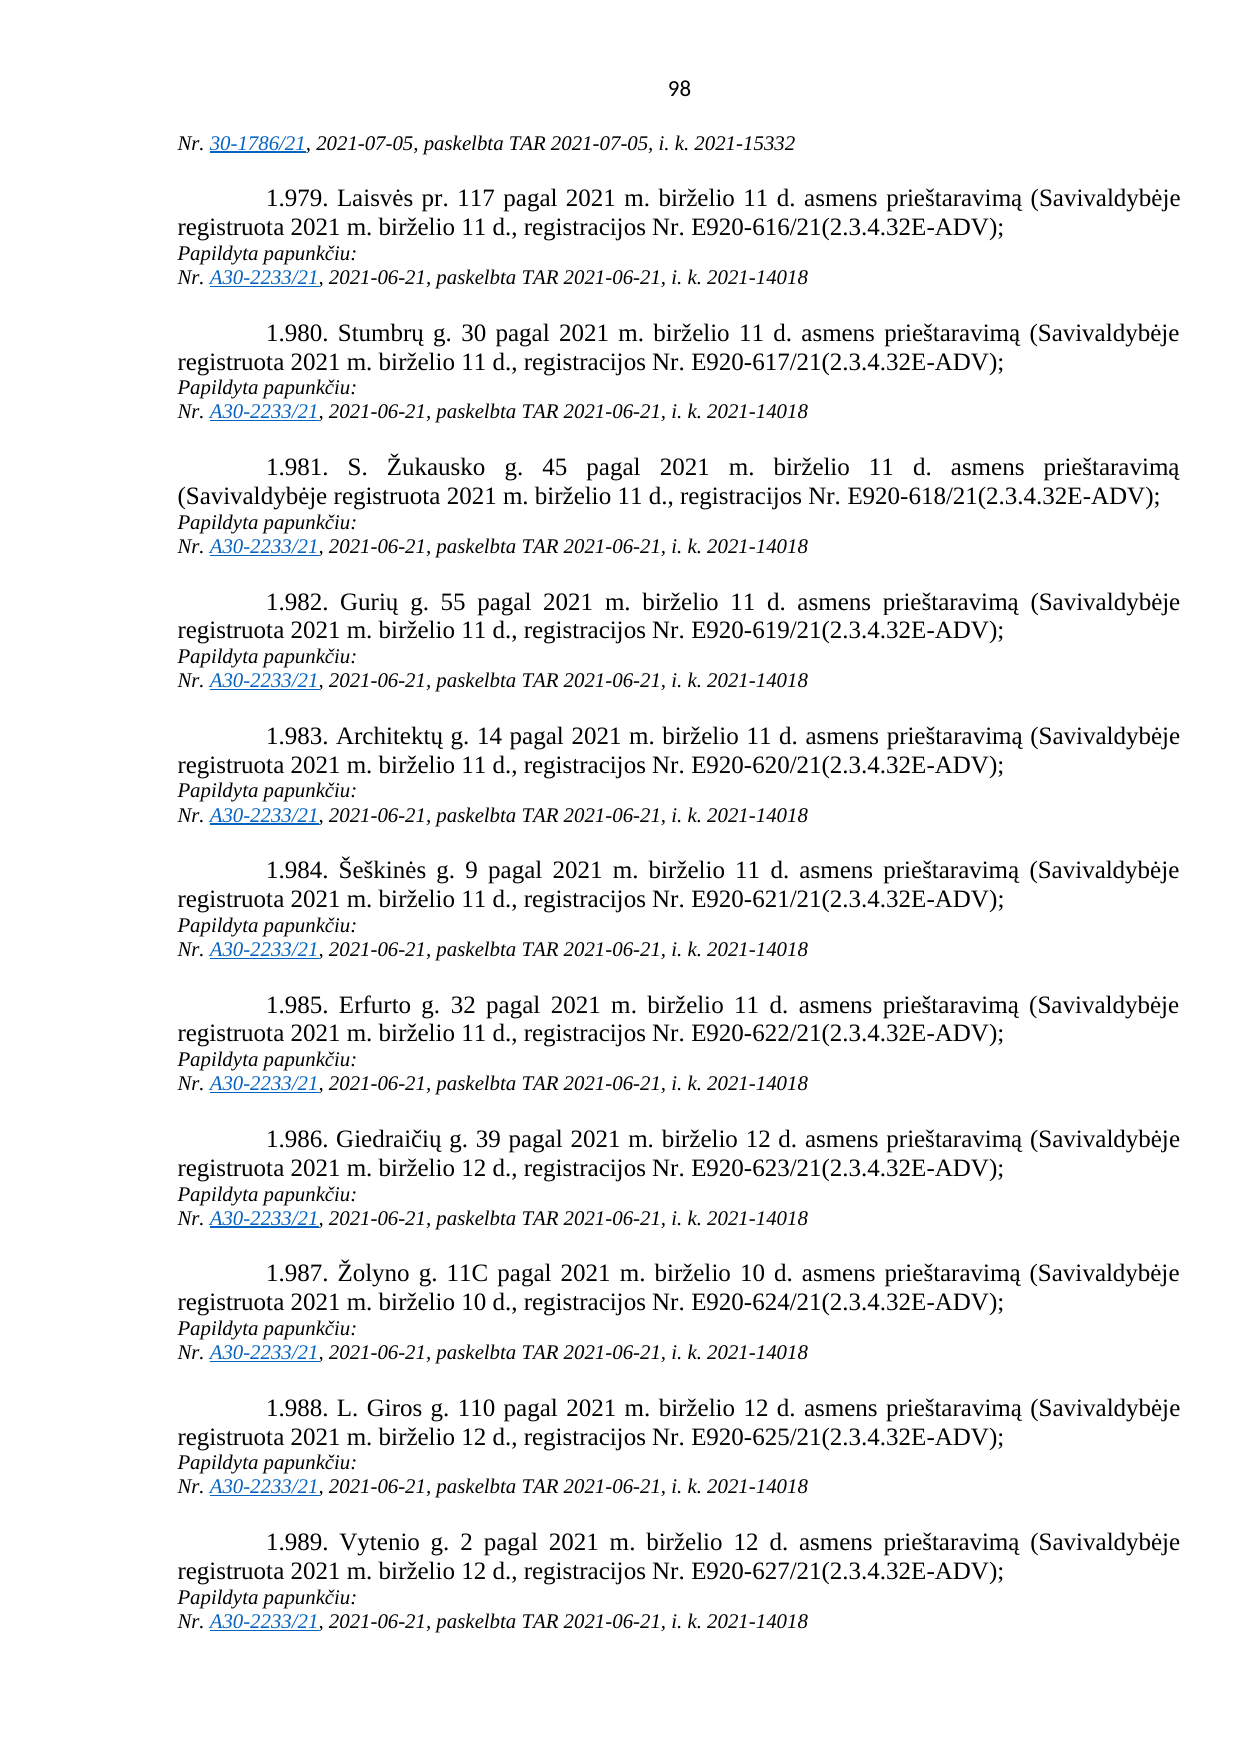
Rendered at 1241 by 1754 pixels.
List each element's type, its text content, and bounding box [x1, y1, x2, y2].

text 1.981. S. Žukausko g. 45 pagal 2021 m. birželio 11 d. asmens prieštaravimą (Savivaldybėje registruota 2021 m. birželio 11 d., registracijos Nr. E920-618/21(2.3.4.32E-ADV); [177, 452, 1181, 510]
text 1.989. Vytenio g. 2 pagal 2021 m. birželio 12 d. asmens prieštaravimą (Savivaldybėje registruota 2021 m. birželio 12 d., registracijos Nr. E920-627/21(2.3.4.32E-ADV); [177, 1527, 1181, 1585]
text Papildyta papunkčiu: [177, 1585, 1181, 1609]
text 1.980. Stumbrų g. 30 pagal 2021 m. birželio 11 d. asmens prieštaravimą (Savivaldybėje registruota 2021 m. birželio 11 d., registracijos Nr. E920-617/21(2.3.4.32E-ADV); [177, 318, 1181, 375]
text Papildyta papunkčiu: [177, 241, 1181, 265]
text Nr. 30-1786/21, 2021-07-05, paskelbta TAR 2021-07-05, i. k. 2021-15332 [177, 131, 1181, 155]
text Nr. A30-2233/21, 2021-06-21, paskelbta TAR 2021-06-21, i. k. 2021-14018 [177, 1206, 1181, 1230]
text Papildyta papunkčiu: [177, 510, 1181, 534]
text Papildyta papunkčiu: [177, 1182, 1181, 1206]
text Papildyta papunkčiu: [177, 778, 1181, 802]
text Papildyta papunkčiu: [177, 1047, 1181, 1071]
text Nr. A30-2233/21, 2021-06-21, paskelbta TAR 2021-06-21, i. k. 2021-14018 [177, 937, 1181, 961]
text 1.982. Gurių g. 55 pagal 2021 m. birželio 11 d. asmens prieštaravimą (Savivaldybėje registruota 2021 m. birželio 11 d., registracijos Nr. E920-619/21(2.3.4.32E-ADV); [177, 587, 1181, 644]
text 1.984. Šeškinės g. 9 pagal 2021 m. birželio 11 d. asmens prieštaravimą (Savivaldybėje registruota 2021 m. birželio 11 d., registracijos Nr. E920-621/21(2.3.4.32E-ADV); [177, 855, 1181, 913]
text Nr. A30-2233/21, 2021-06-21, paskelbta TAR 2021-06-21, i. k. 2021-14018 [177, 1340, 1181, 1364]
text 1.987. Žolyno g. 11C pagal 2021 m. birželio 10 d. asmens prieštaravimą (Savivaldybėje registruota 2021 m. birželio 10 d., registracijos Nr. E920-624/21(2.3.4.32E-ADV); [177, 1258, 1181, 1316]
text 1.986. Giedraičių g. 39 pagal 2021 m. birželio 12 d. asmens prieštaravimą (Savivaldybėje registruota 2021 m. birželio 12 d., registracijos Nr. E920-623/21(2.3.4.32E-ADV); [177, 1124, 1181, 1182]
text Papildyta papunkčiu: [177, 375, 1181, 399]
text 1.988. L. Giros g. 110 pagal 2021 m. birželio 12 d. asmens prieštaravimą (Savivaldybėje registruota 2021 m. birželio 12 d., registracijos Nr. E920-625/21(2.3.4.32E-ADV); [177, 1393, 1181, 1450]
text Papildyta papunkčiu: [177, 644, 1181, 668]
text Papildyta papunkčiu: [177, 913, 1181, 937]
text 1.979. Laisvės pr. 117 pagal 2021 m. birželio 11 d. asmens prieštaravimą (Savivaldybėje registruota 2021 m. birželio 11 d., registracijos Nr. E920-616/21(2.3.4.32E-ADV); [177, 183, 1181, 241]
text Nr. A30-2233/21, 2021-06-21, paskelbta TAR 2021-06-21, i. k. 2021-14018 [177, 265, 1181, 289]
text 1.985. Erfurto g. 32 pagal 2021 m. birželio 11 d. asmens prieštaravimą (Savivaldybėje registruota 2021 m. birželio 11 d., registracijos Nr. E920-622/21(2.3.4.32E-ADV); [177, 990, 1181, 1047]
text Nr. A30-2233/21, 2021-06-21, paskelbta TAR 2021-06-21, i. k. 2021-14018 [177, 399, 1181, 423]
text Nr. A30-2233/21, 2021-06-21, paskelbta TAR 2021-06-21, i. k. 2021-14018 [177, 534, 1181, 558]
text Nr. A30-2233/21, 2021-06-21, paskelbta TAR 2021-06-21, i. k. 2021-14018 [177, 1609, 1181, 1633]
text Nr. A30-2233/21, 2021-06-21, paskelbta TAR 2021-06-21, i. k. 2021-14018 [177, 668, 1181, 692]
text Nr. A30-2233/21, 2021-06-21, paskelbta TAR 2021-06-21, i. k. 2021-14018 [177, 802, 1181, 827]
text Papildyta papunkčiu: [177, 1316, 1181, 1340]
text 1.983. Architektų g. 14 pagal 2021 m. birželio 11 d. asmens prieštaravimą (Savivaldybėje registruota 2021 m. birželio 11 d., registracijos Nr. E920-620/21(2.3.4.32E-ADV); [177, 721, 1181, 778]
text Nr. A30-2233/21, 2021-06-21, paskelbta TAR 2021-06-21, i. k. 2021-14018 [177, 1474, 1181, 1498]
text Papildyta papunkčiu: [177, 1450, 1181, 1474]
text Nr. A30-2233/21, 2021-06-21, paskelbta TAR 2021-06-21, i. k. 2021-14018 [177, 1071, 1181, 1095]
